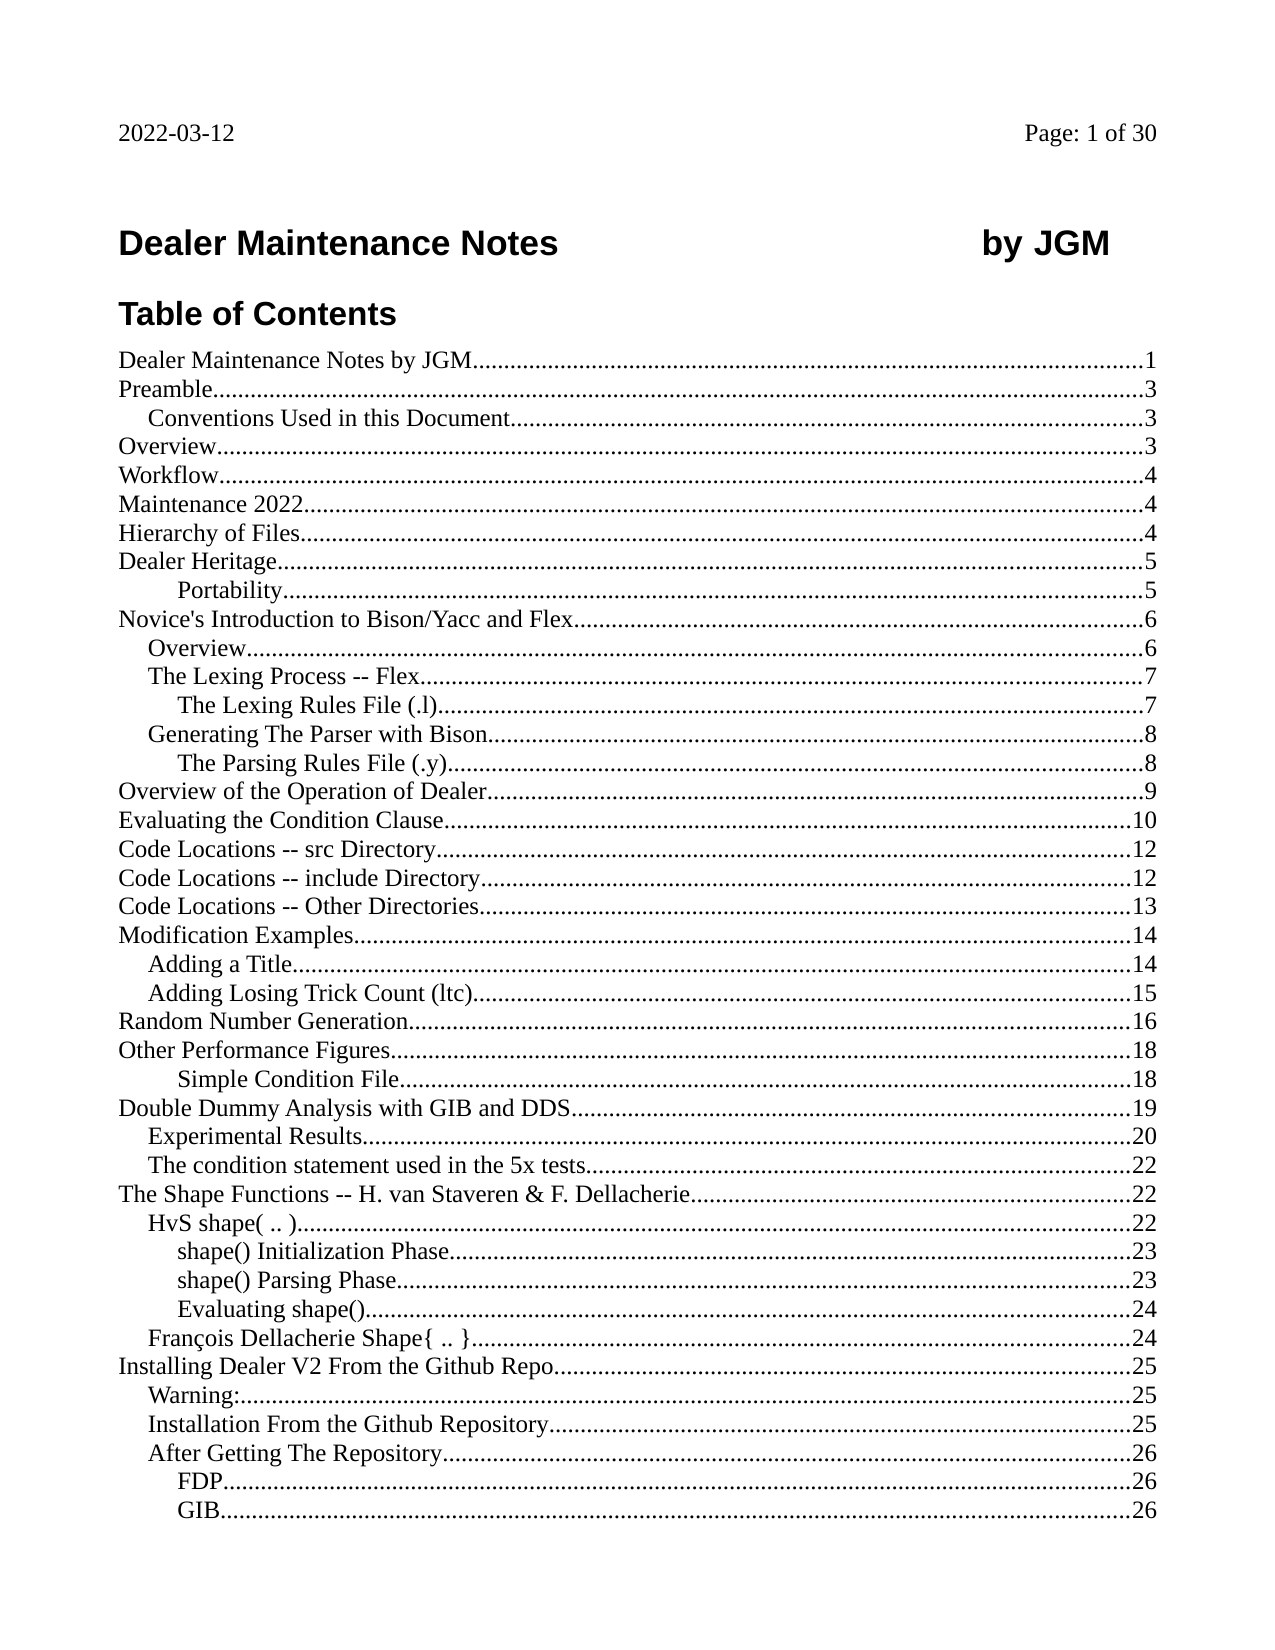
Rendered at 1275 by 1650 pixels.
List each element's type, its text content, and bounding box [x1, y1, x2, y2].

text Modification Examples 14 [118, 920, 1157, 949]
text Workflow 4 [118, 460, 1157, 489]
text Preamble 3 [118, 374, 1157, 403]
text FDP 26 [177, 1466, 1157, 1495]
text Installing Dealer V2 From the Github Repo. 25 [118, 1351, 1157, 1380]
text Portability 5 [177, 575, 1157, 604]
text Code Locations -- include Directory 12 [118, 863, 1157, 891]
text Maintenance 2022 4 [118, 489, 1157, 518]
text The Lexing Process -- Flex 7 [148, 661, 1157, 690]
text Dealer Maintenance Notes by JGM 1 [118, 345, 1157, 374]
text Code Locations -- src Directory 12 [118, 834, 1157, 863]
text After Getting The Repository 26 [148, 1438, 1157, 1466]
text GIB 26 [177, 1495, 1157, 1524]
text Simple Condition File 18 [177, 1064, 1157, 1093]
text Evaluating the Condition Clause 10 [118, 805, 1157, 834]
text Adding a Title. 14 [148, 949, 1157, 978]
text Overview 6 [148, 633, 1157, 661]
text Overview of the Operation of Dealer 9 [118, 776, 1157, 805]
text Overview 3 [118, 431, 1157, 460]
subtitle Dealer Maintenance Notes by JGM [118, 222, 1157, 263]
text Hierarchy of Files 4 [118, 518, 1157, 546]
text Adding Losing Trick Count (ltc) 15 [148, 978, 1157, 1006]
text shape() Parsing Phase 23 [177, 1265, 1157, 1294]
text Novice's Introduction to Bison/Yacc and Flex 6 [118, 604, 1157, 633]
text Random Number Generation 16 [118, 1006, 1157, 1035]
text Warning: 25 [148, 1380, 1157, 1409]
text François Dellacherie Shape{ .. } 24 [148, 1323, 1157, 1351]
text Other Performance Figures 18 [118, 1035, 1157, 1064]
text The condition statement used in the 5x tests 22 [148, 1150, 1157, 1179]
text Conventions Used in this Document 3 [148, 403, 1157, 431]
text shape() Initialization Phase 23 [177, 1236, 1157, 1265]
text Generating The Parser with Bison 8 [148, 719, 1157, 748]
text Experimental Results. 20 [148, 1121, 1157, 1150]
text HvS shape( .. ) 22 [148, 1208, 1157, 1236]
text The Parsing Rules File (.y) 8 [177, 748, 1157, 776]
text Installation From the Github Repository 25 [148, 1409, 1157, 1438]
text Double Dummy Analysis with GIB and DDS 19 [118, 1093, 1157, 1121]
text Code Locations -- Other Directories 13 [118, 891, 1157, 920]
subtitle Table of Contents [118, 294, 1157, 333]
text The Lexing Rules File (.l) 7 [177, 690, 1157, 719]
text The Shape Functions -- H. van Staveren & F. Dellacherie 22 [118, 1179, 1157, 1208]
text Dealer Heritage 5 [118, 546, 1157, 575]
text Evaluating shape() 24 [177, 1294, 1157, 1323]
